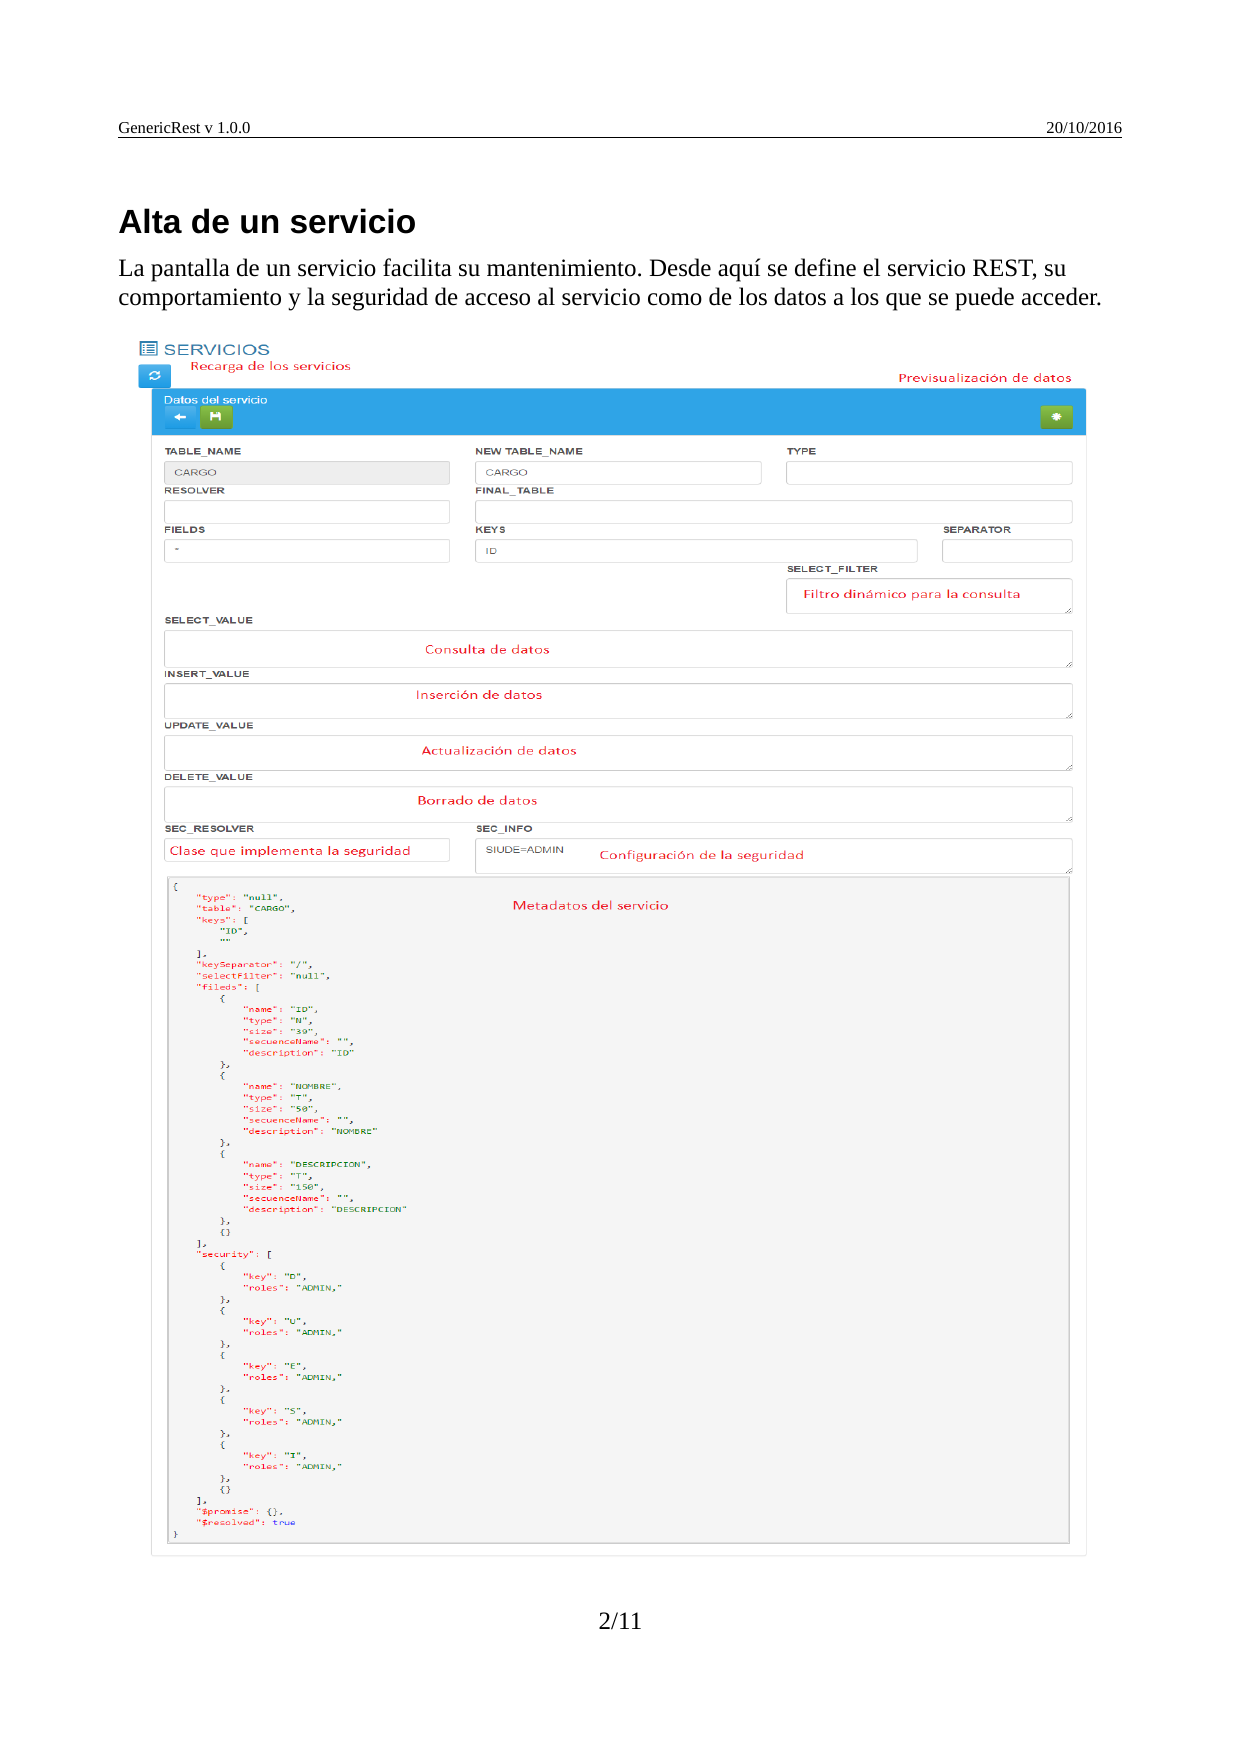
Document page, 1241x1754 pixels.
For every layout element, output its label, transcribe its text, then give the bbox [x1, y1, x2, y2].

subtitle Alta de un servicio [118, 202, 1122, 241]
text La pantalla de un servicio facilita su mantenimiento. Desde aquí se define el servicio REST, su comportamiento y la seguridad de acceso al servicio como de los datos a los que se puede acceder. [118, 253, 1122, 311]
